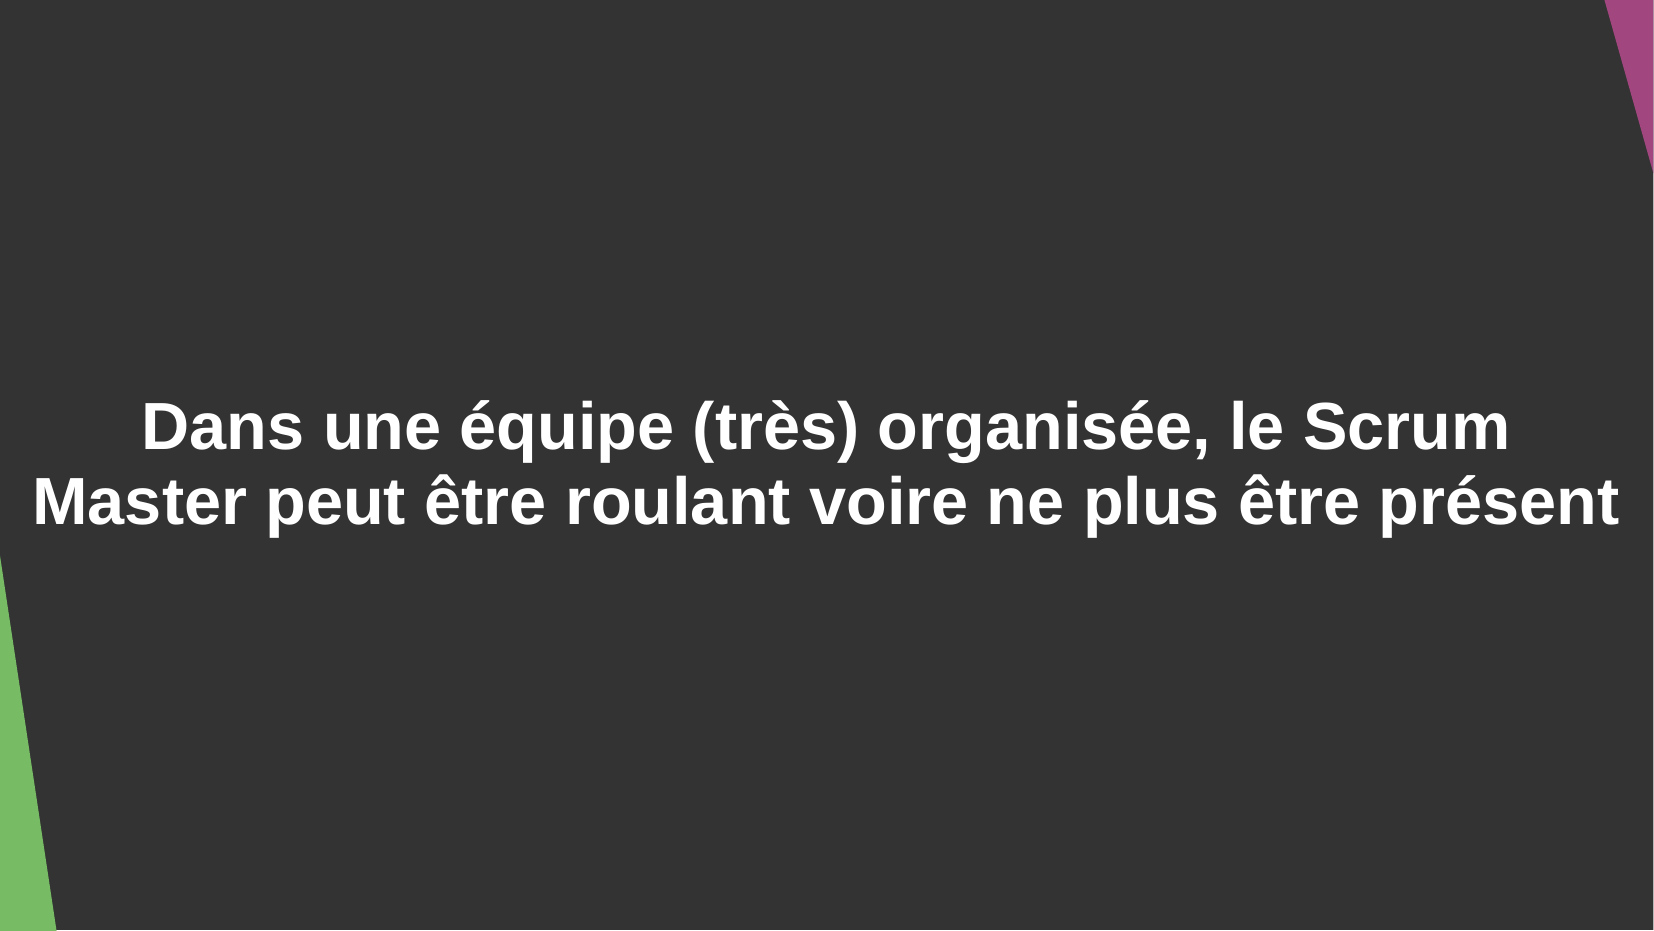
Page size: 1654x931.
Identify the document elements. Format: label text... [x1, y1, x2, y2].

text_box [1604, 0, 1654, 176]
title Dans une équipe (très) organisée, le Scrum Master peut être roulant voire ne plus être présent [31, 388, 1622, 614]
text_box [0, 555, 57, 931]
